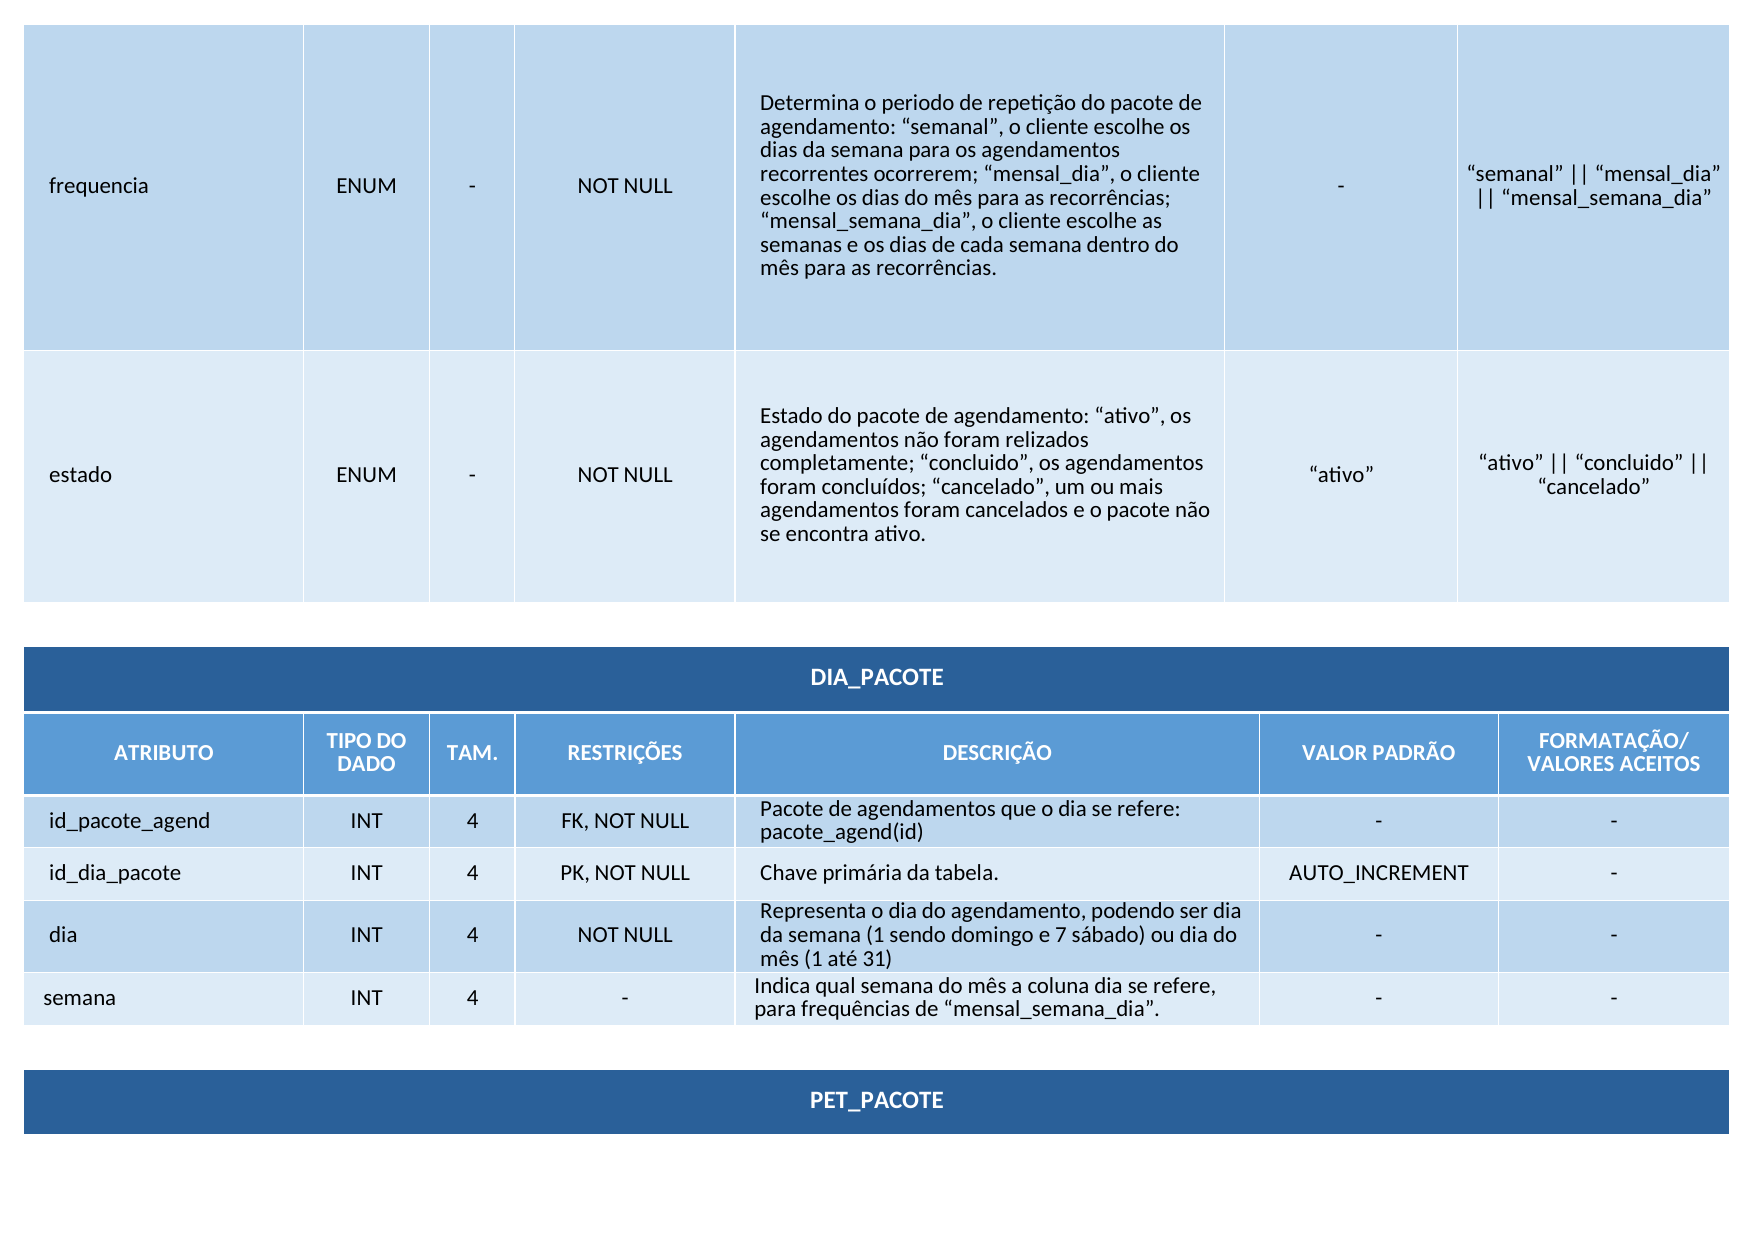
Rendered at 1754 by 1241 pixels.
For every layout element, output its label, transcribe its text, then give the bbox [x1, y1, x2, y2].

table_header PET_PACOTE [24, 1070, 1729, 1134]
table_cell - [1499, 973, 1729, 1025]
table_cell - [1499, 797, 1729, 847]
table_cell Indica qual semana do mês a coluna dia se refere, para frequências de “mensal_semana_dia”. [736, 973, 1259, 1025]
table_cell - [1260, 973, 1498, 1025]
table_cell TIPO DO DADO [304, 714, 429, 794]
table_cell INT [304, 848, 429, 900]
table_header DIA_PACOTE [24, 647, 1729, 711]
table_cell INT [304, 973, 429, 1025]
table_cell FORMATAÇÃO/VALORES ACEITOS [1499, 714, 1729, 794]
table_cell id_dia_pacote [24, 848, 303, 900]
table_cell Determina o periodo de repetição do pacote de agendamento: “semanal”, o cliente escolhe os dias da semana para os agendamentos recorrentes ocorrerem; “mensal_dia”, o cliente escolhe os dias do mês para as recorrências; “mensal_semana_dia”, o cliente escolhe as semanas e os dias de cada semana dentro do mês para as recorrências. [736, 25, 1224, 350]
table_cell 4 [430, 901, 514, 972]
table_cell “semanal” || “mensal_dia” || “mensal_semana_dia” [1458, 25, 1729, 350]
table_cell “ativo” || “concluido” || “cancelado” [1458, 351, 1729, 602]
table_cell INT [304, 901, 429, 972]
table_cell NOT NULL [515, 25, 734, 350]
table_cell TAM. [430, 714, 514, 794]
table_cell - [1260, 901, 1498, 972]
table_cell “ativo” [1225, 351, 1457, 602]
table_cell - [1499, 901, 1729, 972]
table_cell FK, NOT NULL [516, 797, 734, 847]
table_cell estado [24, 351, 303, 602]
table_cell - [1260, 797, 1498, 847]
table_cell ENUM [304, 25, 429, 350]
table_cell 4 [430, 848, 514, 900]
table_cell - [430, 351, 514, 602]
table_cell NOT NULL [516, 901, 734, 972]
table_cell id_pacote_agend [24, 797, 303, 847]
table_cell - [516, 973, 734, 1025]
table_cell frequencia [24, 25, 303, 350]
table_cell NOT NULL [515, 351, 734, 602]
table_cell ATRIBUTO [24, 714, 303, 794]
table_cell 4 [430, 973, 514, 1025]
table_cell ENUM [304, 351, 429, 602]
table_cell Chave primária da tabela. [736, 848, 1259, 900]
table_cell Estado do pacote de agendamento: “ativo”, os agendamentos não foram relizados completamente; “concluido”, os agendamentos foram concluídos; “cancelado”, um ou mais agendamentos foram cancelados e o pacote não se encontra ativo. [736, 351, 1224, 602]
table_cell Pacote de agendamentos que o dia se refere: pacote_agend(id) [736, 797, 1259, 847]
table_cell - [430, 25, 514, 350]
table_cell DESCRIÇÃO [736, 714, 1259, 794]
table_cell PK, NOT NULL [516, 848, 734, 900]
table_cell AUTO_INCREMENT [1260, 848, 1498, 900]
table_cell Representa o dia do agendamento, podendo ser dia da semana (1 sendo domingo e 7 sábado) ou dia do mês (1 até 31) [736, 901, 1259, 972]
table_cell - [1225, 25, 1457, 350]
table_cell RESTRIÇÕES [516, 714, 734, 794]
table_cell dia [24, 901, 303, 972]
table_cell INT [304, 797, 429, 847]
table_cell semana [24, 973, 303, 1025]
table_cell 4 [430, 797, 514, 847]
table_cell VALOR PADRÃO [1260, 714, 1498, 794]
table_cell - [1499, 848, 1729, 900]
